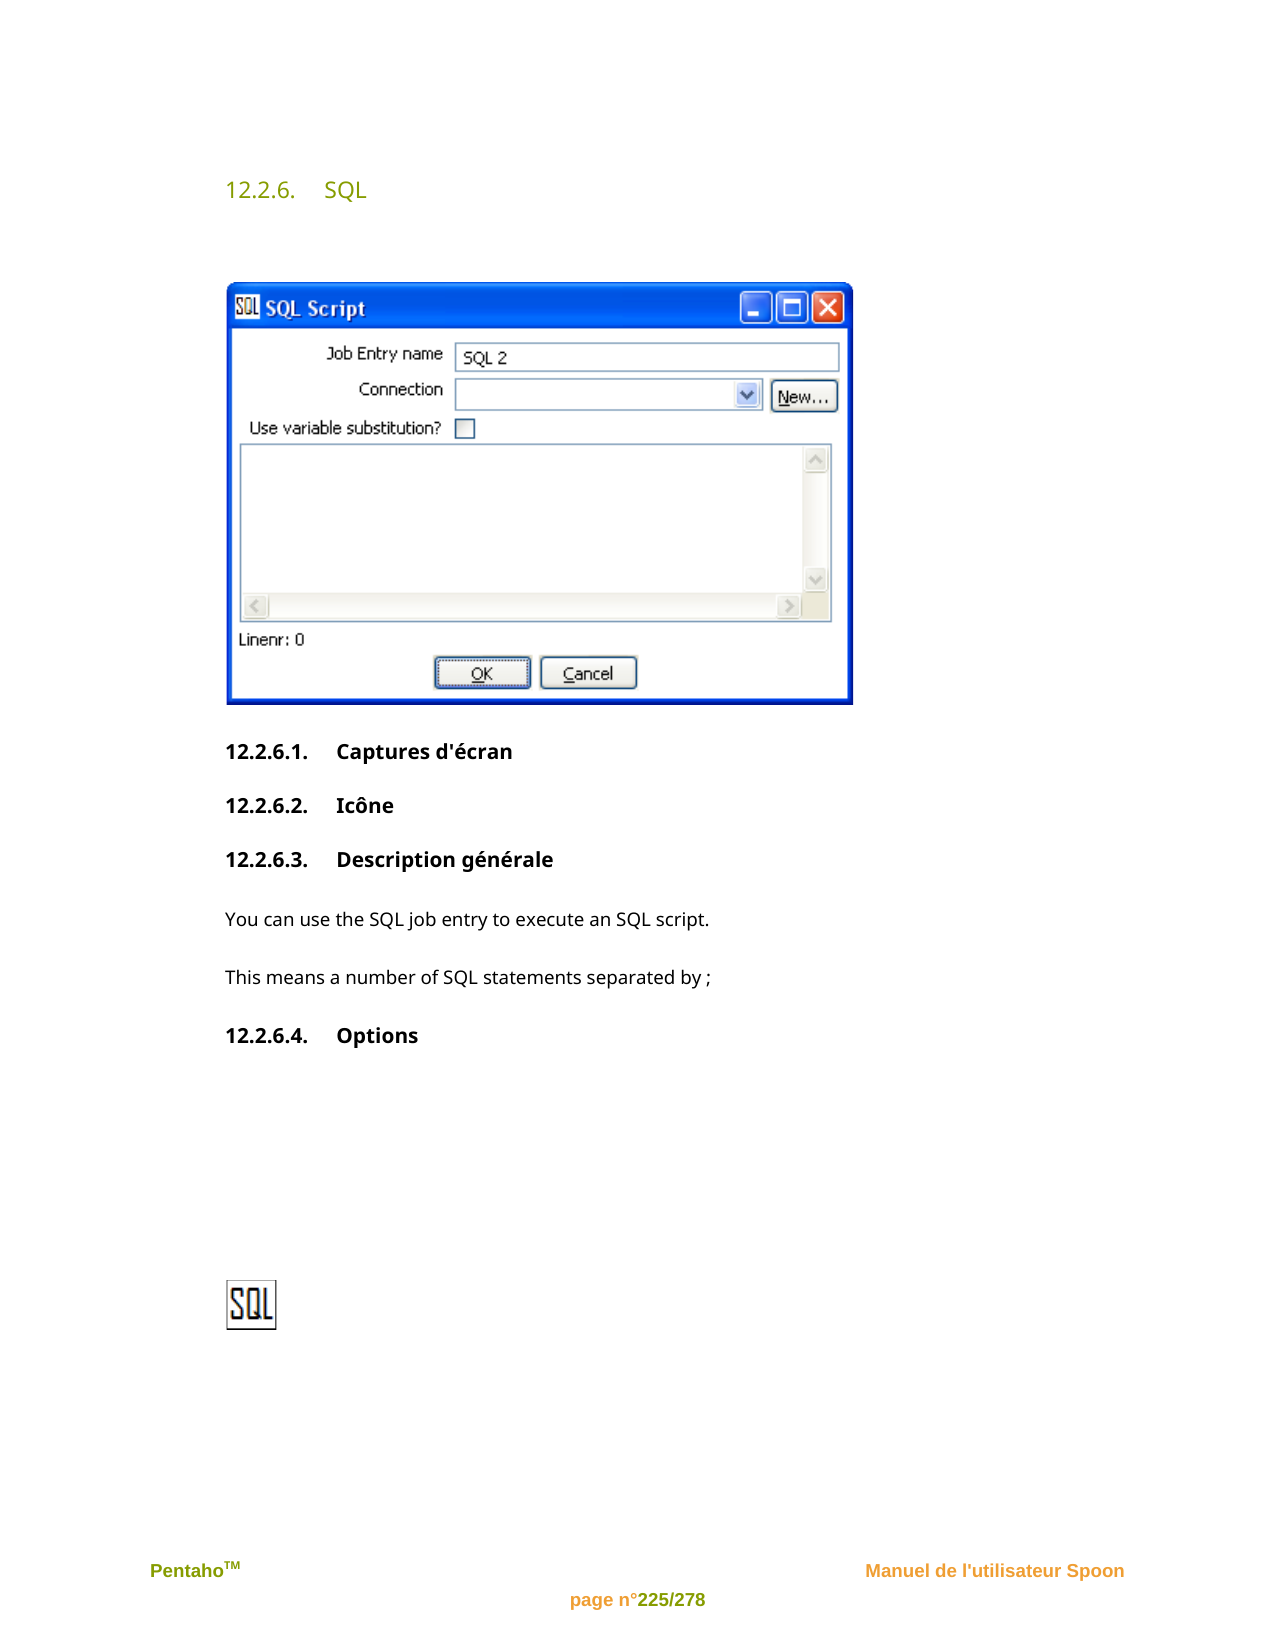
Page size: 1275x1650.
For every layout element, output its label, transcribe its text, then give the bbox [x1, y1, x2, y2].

picture [226, 1280, 277, 1330]
text This means a number of SQL statements separated by ; [225, 961, 1125, 991]
picture [226, 282, 854, 705]
subtitle Captures d'écran [225, 229, 1125, 765]
subtitle Icône [225, 790, 1125, 819]
subtitle Description générale [225, 844, 1125, 873]
text You can use the SQL job entry to execute an SQL script. [225, 903, 1125, 932]
subtitle SQL [225, 175, 1125, 204]
subtitle Options [225, 1020, 1125, 1049]
